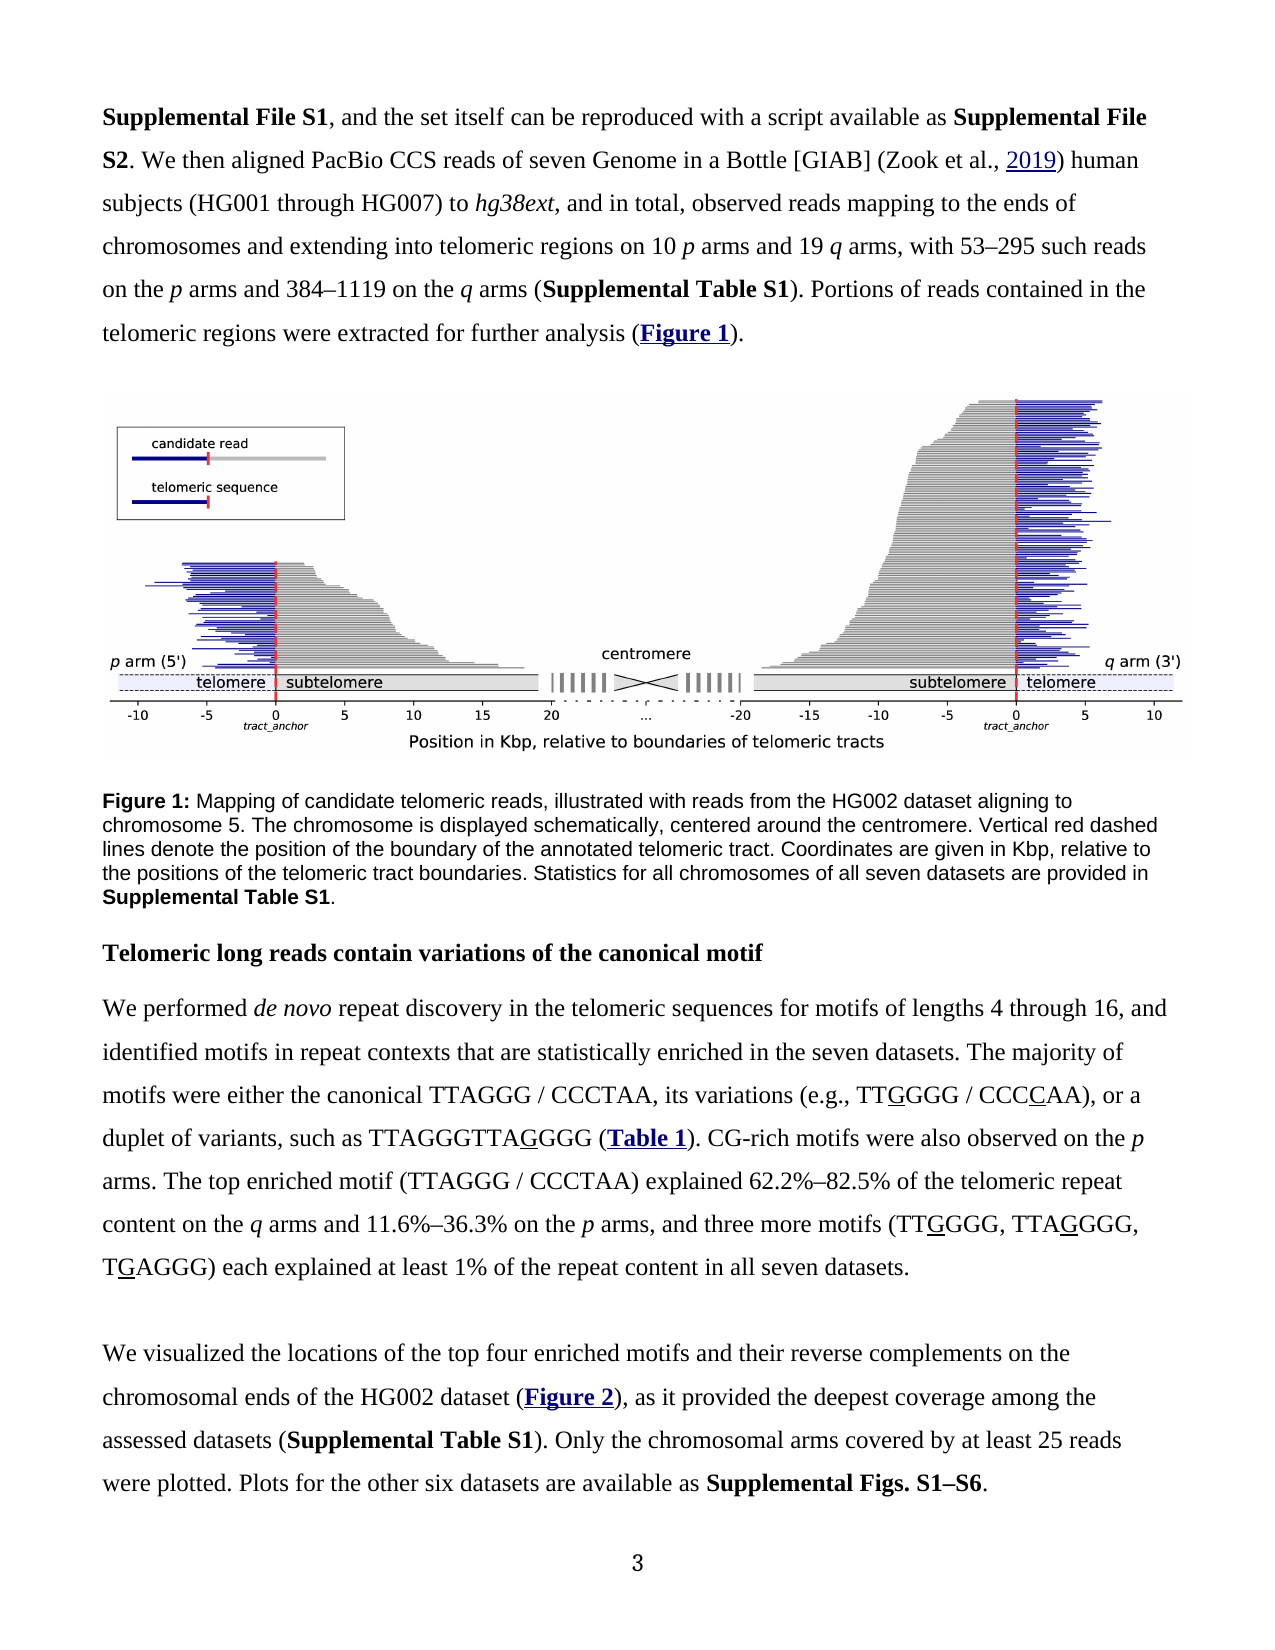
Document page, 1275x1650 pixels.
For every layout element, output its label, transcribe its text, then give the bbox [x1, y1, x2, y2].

text We performed de novo repeat discovery in the telomeric sequences for motifs of lengths 4 through 16, and identified motifs in repeat contexts that are statistically enriched in the seven datasets. The majority of motifs were either the canonical TTAGGG / CCCTAA, its variations (e.g., TTGGGG / CCCCAA), or a duplet of variants, such as TTAGGGTTAGGGG (Table 1). CG-rich motifs were also observed on the p arms. The top enriched motif (TTAGGG / CCCTAA) explained 62.2%–82.5% of the telomeric repeat content on the q arms and 11.6%–36.3% on the p arms, and three more motifs (TTGGGG, TTAGGGG, TGAGGG) each explained at least 1% of the repeat content in all seven datasets. We visualized the locations of the top four enriched motifs and their reverse complements on the chromosomal ends of the HG002 dataset (Figure 2), as it provided the deepest coverage among the assessed datasets (Supplemental Table S1). Only the chromosomal arms covered by at least 25 reads were plotted. Plots for the other six datasets are available as Supplemental Figs. S1–S6. [102, 993, 1173, 1497]
subtitle Telomeric long reads contain variations of the canonical motif [102, 938, 1173, 967]
text Figure 1: Mapping of candidate telomeric reads, illustrated with reads from the HG002 dataset aligning to chromosome 5. The chromosome is displayed schematically, centered around the centromere. Vertical red dashed lines denote the position of the boundary of the annotated telomeric tract. Coordinates are given in Kbp, relative to the positions of the telomeric tract boundaries. Statistics for all chromosomes of all seven datasets are provided in Supplemental Table S1. [102, 789, 1173, 908]
picture [102, 390, 1191, 760]
text Supplemental File S1, and the set itself can be reproduced with a script available as Supplemental File S2. We then aligned PacBio CCS reads of seven Genome in a Bottle [GIAB] (Zook et al., 2019) human subjects (HG001 through HG007) to hg38ext, and in total, observed reads mapping to the ends of chromosomes and extending into telomeric regions on 10 p arms and 19 q arms, with 53–295 such reads on the p arms and 384–1119 on the q arms (Supplemental Table S1). Portions of reads contained in the telomeric regions were extracted for further analysis (Figure 1). [102, 102, 1173, 346]
